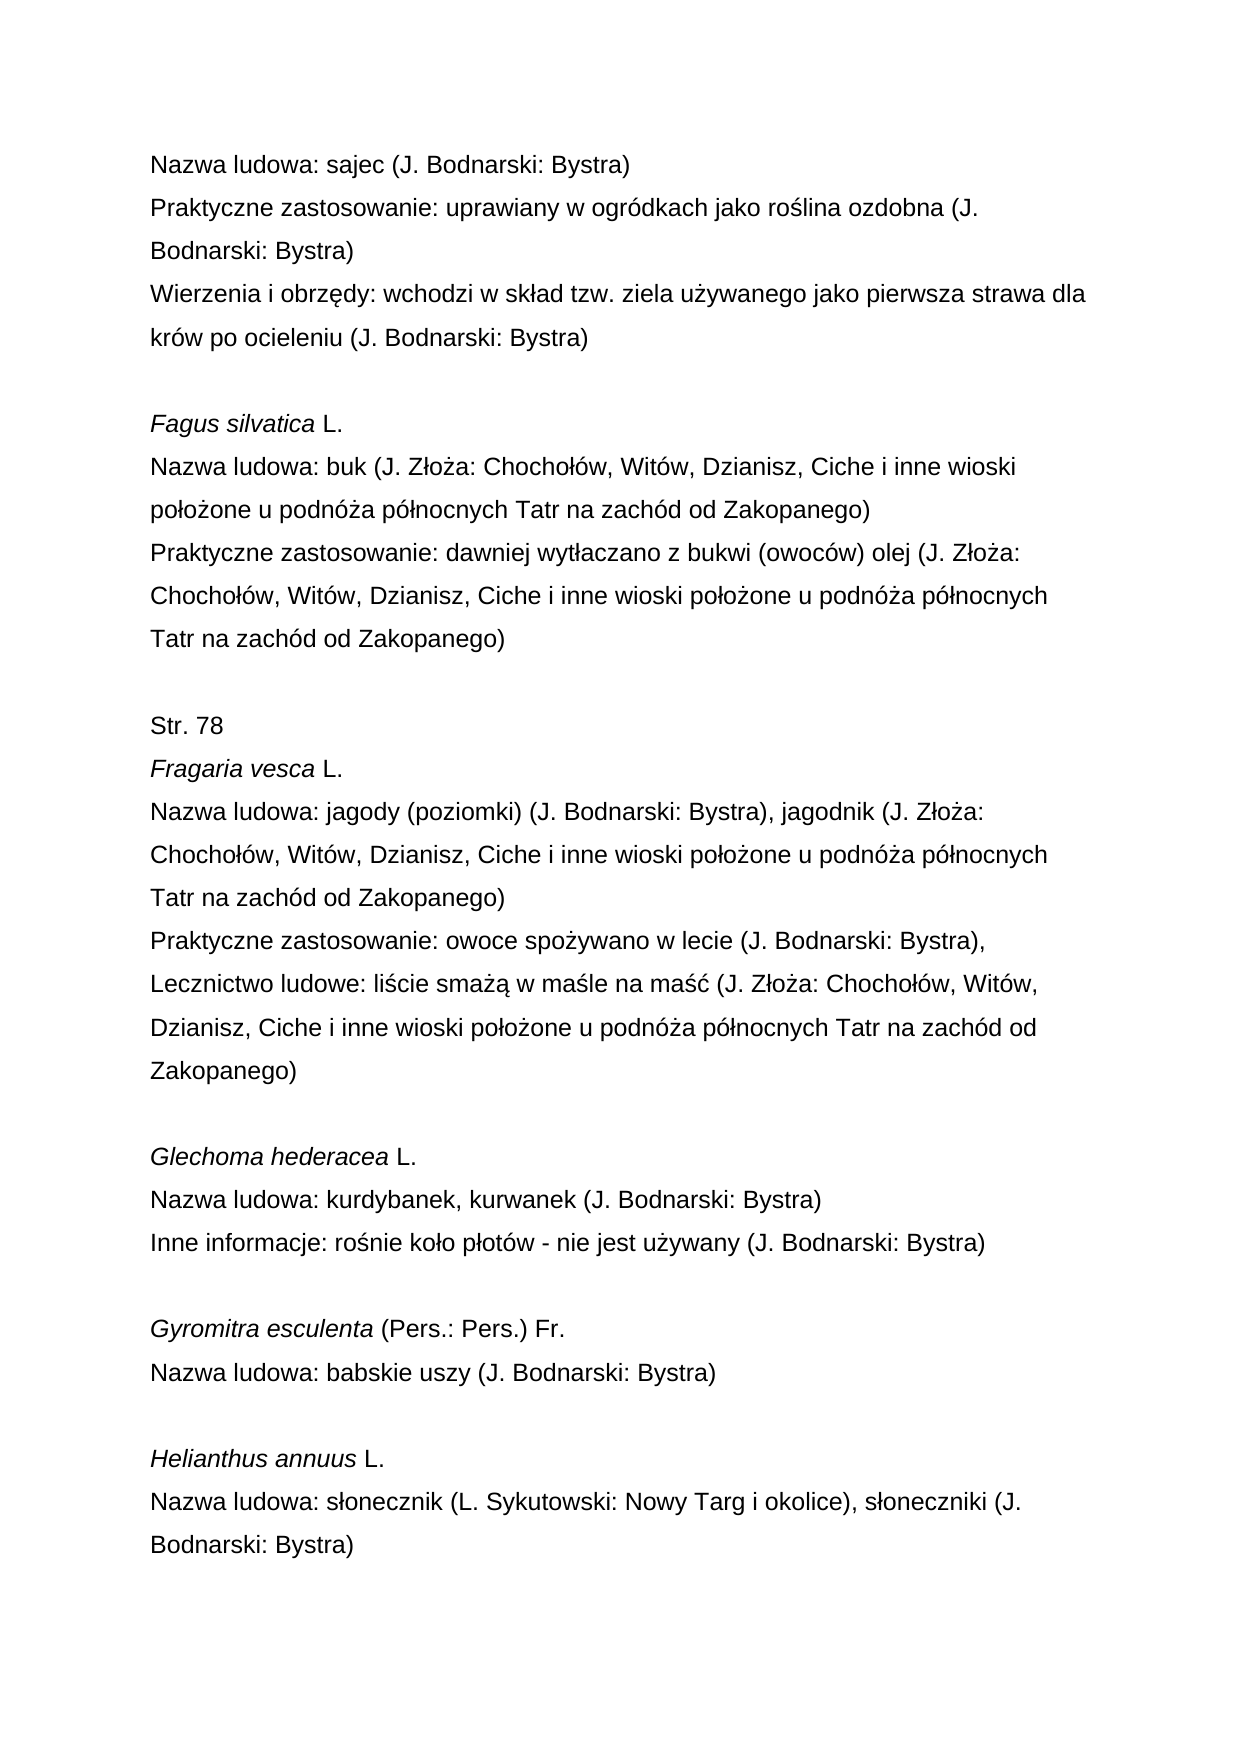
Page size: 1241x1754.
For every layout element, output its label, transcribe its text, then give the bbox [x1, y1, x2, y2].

text Nazwa ludowa: buk (J. Złoża: Chochołów, Witów, Dzianisz, Ciche i inne wioski położone u podnóża północnych Tatr na zachód od Zakopanego) [150, 452, 1090, 524]
text Helianthus annuus L. [150, 1444, 1090, 1472]
text Praktyczne zastosowanie: uprawiany w ogródkach jako roślina ozdobna (J. Bodnarski: Bystra) [150, 193, 1090, 265]
text Gyromitra esculenta (Pers.: Pers.) Fr. [150, 1314, 1090, 1343]
text Glechoma hederacea L. [150, 1142, 1090, 1171]
text Wierzenia i obrzędy: wchodzi w skład tzw. ziela używanego jako pierwsza strawa dla krów po ocieleniu (J. Bodnarski: Bystra) [150, 279, 1090, 351]
text Nazwa ludowa: babskie uszy (J. Bodnarski: Bystra) [150, 1357, 1090, 1386]
text Lecznictwo ludowe: liście smażą w maśle na maść (J. Złoża: Chochołów, Witów, Dzianisz, Ciche i inne wioski położone u podnóża północnych Tatr na zachód od Zakopanego) [150, 969, 1090, 1084]
text Praktyczne zastosowanie: dawniej wytłaczano z bukwi (owoców) olej (J. Złoża: Chochołów, Witów, Dzianisz, Ciche i inne wioski położone u podnóża północnych Tatr na zachód od Zakopanego) [150, 538, 1090, 653]
text Praktyczne zastosowanie: owoce spożywano w lecie (J. Bodnarski: Bystra), [150, 926, 1090, 955]
text Nazwa ludowa: kurdybanek, kurwanek (J. Bodnarski: Bystra) [150, 1185, 1090, 1214]
text Nazwa ludowa: słonecznik (L. Sykutowski: Nowy Targ i okolice), słoneczniki (J. Bodnarski: Bystra) [150, 1487, 1090, 1559]
text Fragaria vesca L. [150, 754, 1090, 782]
text Nazwa ludowa: sajec (J. Bodnarski: Bystra) [150, 150, 1090, 179]
text Inne informacje: rośnie koło płotów - nie jest używany (J. Bodnarski: Bystra) [150, 1228, 1090, 1257]
text Str. 78 [150, 711, 1090, 739]
text Fagus silvatica L. [150, 409, 1090, 437]
text Nazwa ludowa: jagody (poziomki) (J. Bodnarski: Bystra), jagodnik (J. Złoża: Chochołów, Witów, Dzianisz, Ciche i inne wioski położone u podnóża północnych Tatr na zachód od Zakopanego) [150, 797, 1090, 912]
